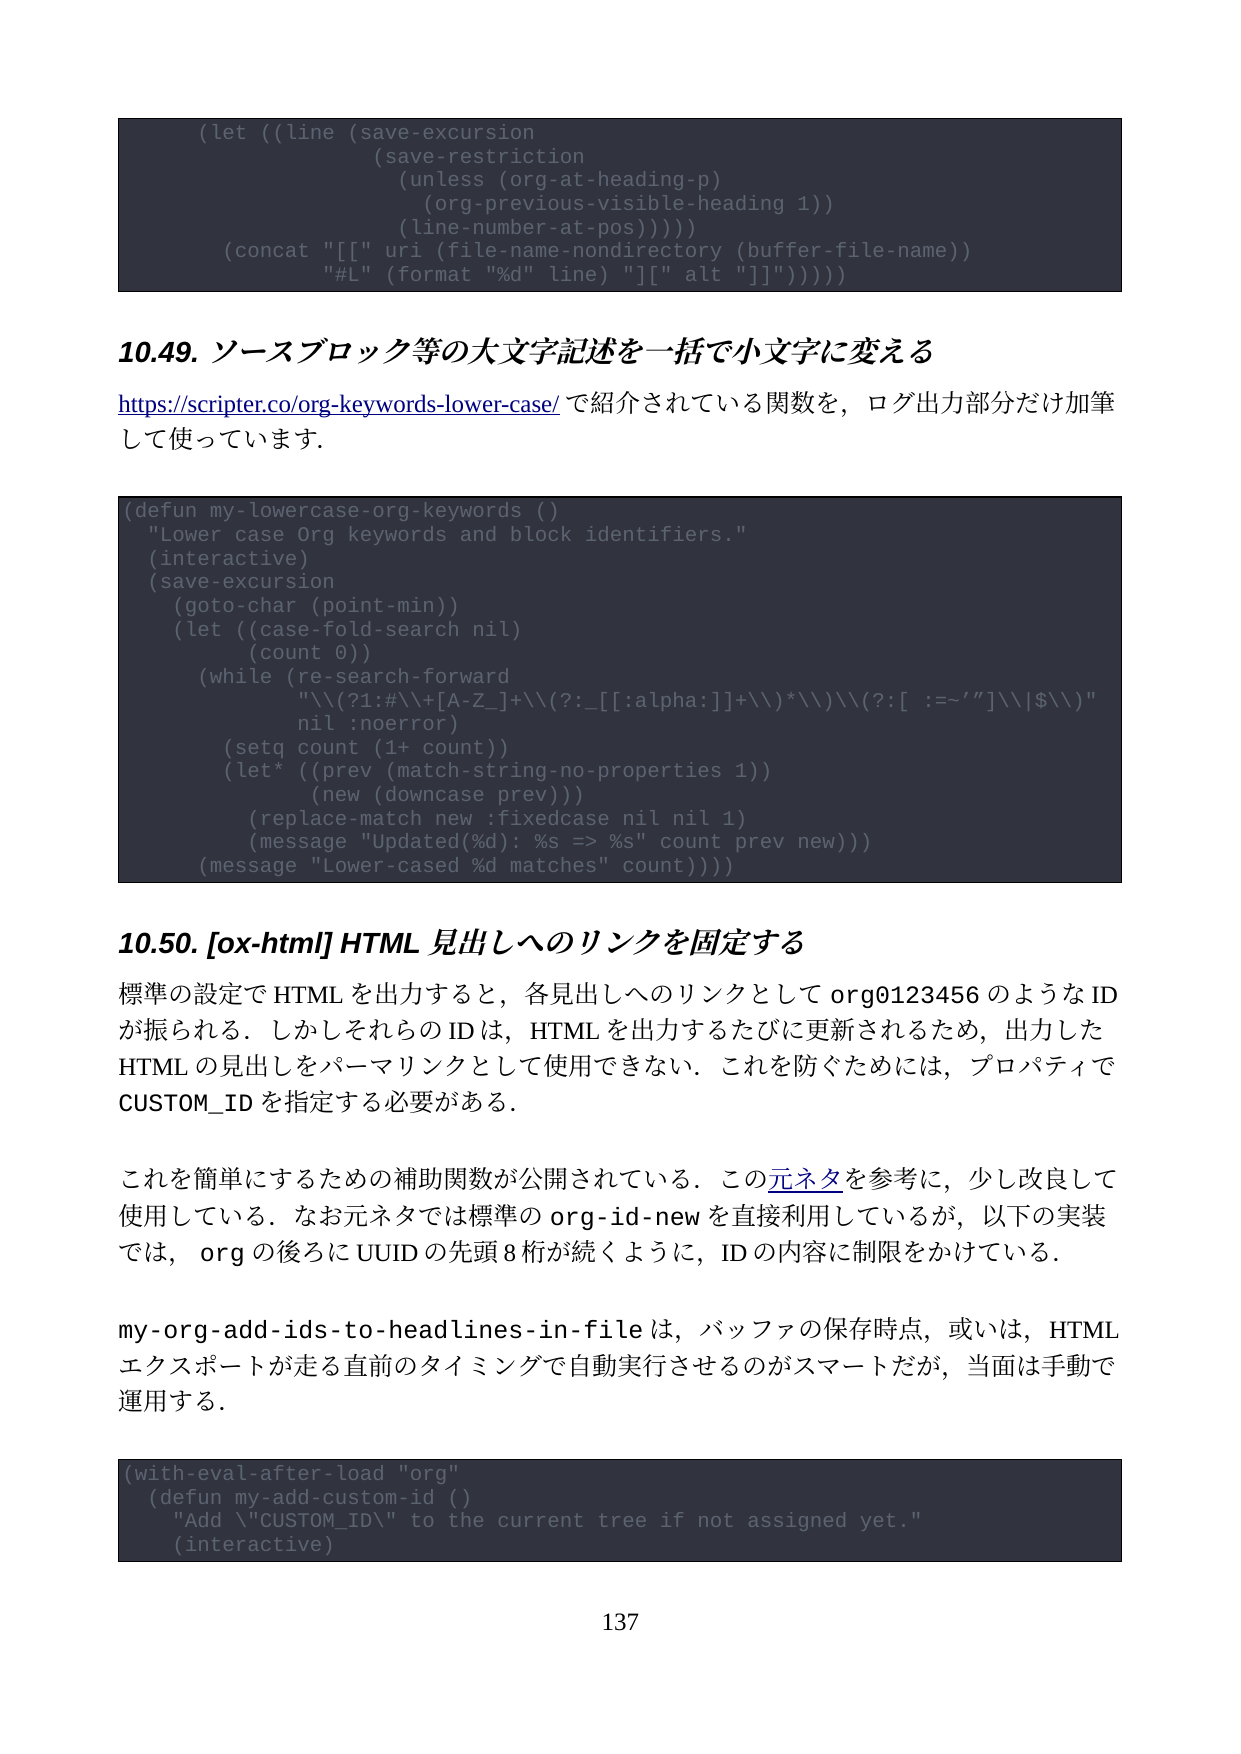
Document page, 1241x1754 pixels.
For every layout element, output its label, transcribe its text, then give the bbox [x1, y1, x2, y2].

text (concat "[[" uri (file-name-nondirectory (buffer-file-name)) [119, 236, 1121, 260]
text (count 0)) [119, 638, 1121, 662]
subtitle ソースブロック等の大文字記述を一括で小文字に変える [118, 329, 1122, 371]
text (unless (org-at-heading-p) [119, 165, 1121, 189]
text (defun my-lowercase-org-keywords () [119, 498, 1121, 520]
text (while (re-search-forward [119, 662, 1121, 686]
text これを簡単にするための補助関数が公開されている．この元ネタを参考に，少し改良して使用している．なお元ネタでは標準の org-id-new を直接利用しているが，以下の実装では， org の後ろにUUIDの先頭8桁が続くように，IDの内容に制限をかけている． [118, 1160, 1122, 1297]
text (message "Updated(%d): %s => %s" count prev new))) [119, 827, 1121, 851]
text (replace-match new :fixedcase nil nil 1) [119, 804, 1121, 827]
text (save-excursion [119, 567, 1121, 591]
text (let ((line (save-excursion [119, 119, 1121, 142]
text (line-number-at-pos))))) [119, 213, 1121, 236]
text "\\(?1:#\\+[A-Z_]+\\(?:_[[:alpha:]]+\\)*\\)\\(?:[ :=~’”]\\|$\\)" [119, 686, 1121, 709]
text (save-restriction [119, 142, 1121, 165]
text "#L" (format "%d" line) "][" alt "]]"))))) [119, 260, 1121, 291]
text (interactive) [119, 1530, 1121, 1561]
text (new (downcase prev))) [119, 780, 1121, 804]
text (with-eval-after-load "org" [119, 1460, 1121, 1483]
text (let* ((prev (match-string-no-properties 1)) [119, 757, 1121, 780]
text https://scripter.co/org-keywords-lower-case/ で紹介されている関数を，ログ出力部分だけ加筆して使っています． [118, 383, 1122, 484]
text (setq count (1+ count)) [119, 733, 1121, 757]
text nil :noerror) [119, 709, 1121, 733]
text (org-previous-visible-heading 1)) [119, 189, 1121, 213]
text 標準の設定でHTMLを出力すると，各見出しへのリンクとして org0123456 のようなIDが振られる．しかしそれらのIDは，HTMLを出力するたびに更新されるため，出力したHTMLの見出しをパーマリンクとして使用できない．これを防ぐためには，プロパティで CUSTOM_ID を指定する必要がある． [118, 974, 1122, 1148]
text (message "Lower-cased %d matches" count)))) [119, 851, 1121, 882]
text (goto-char (point-min)) [119, 591, 1121, 615]
text (defun my-add-custom-id () [119, 1483, 1121, 1507]
text my-org-add-ids-to-headlines-in-file は，バッファの保存時点，或いは，HTMLエクスポートが走る直前のタイミングで自動実行させるのがスマートだが，当面は手動で運用する． [118, 1310, 1122, 1447]
text "Add \"CUSTOM_ID\" to the current tree if not assigned yet." [119, 1507, 1121, 1530]
text (interactive) [119, 544, 1121, 567]
text "Lower case Org keywords and block identifiers." [119, 520, 1121, 544]
subtitle [ox-html] HTML見出しへのリンクを固定する [118, 920, 1122, 962]
text (let ((case-fold-search nil) [119, 615, 1121, 638]
